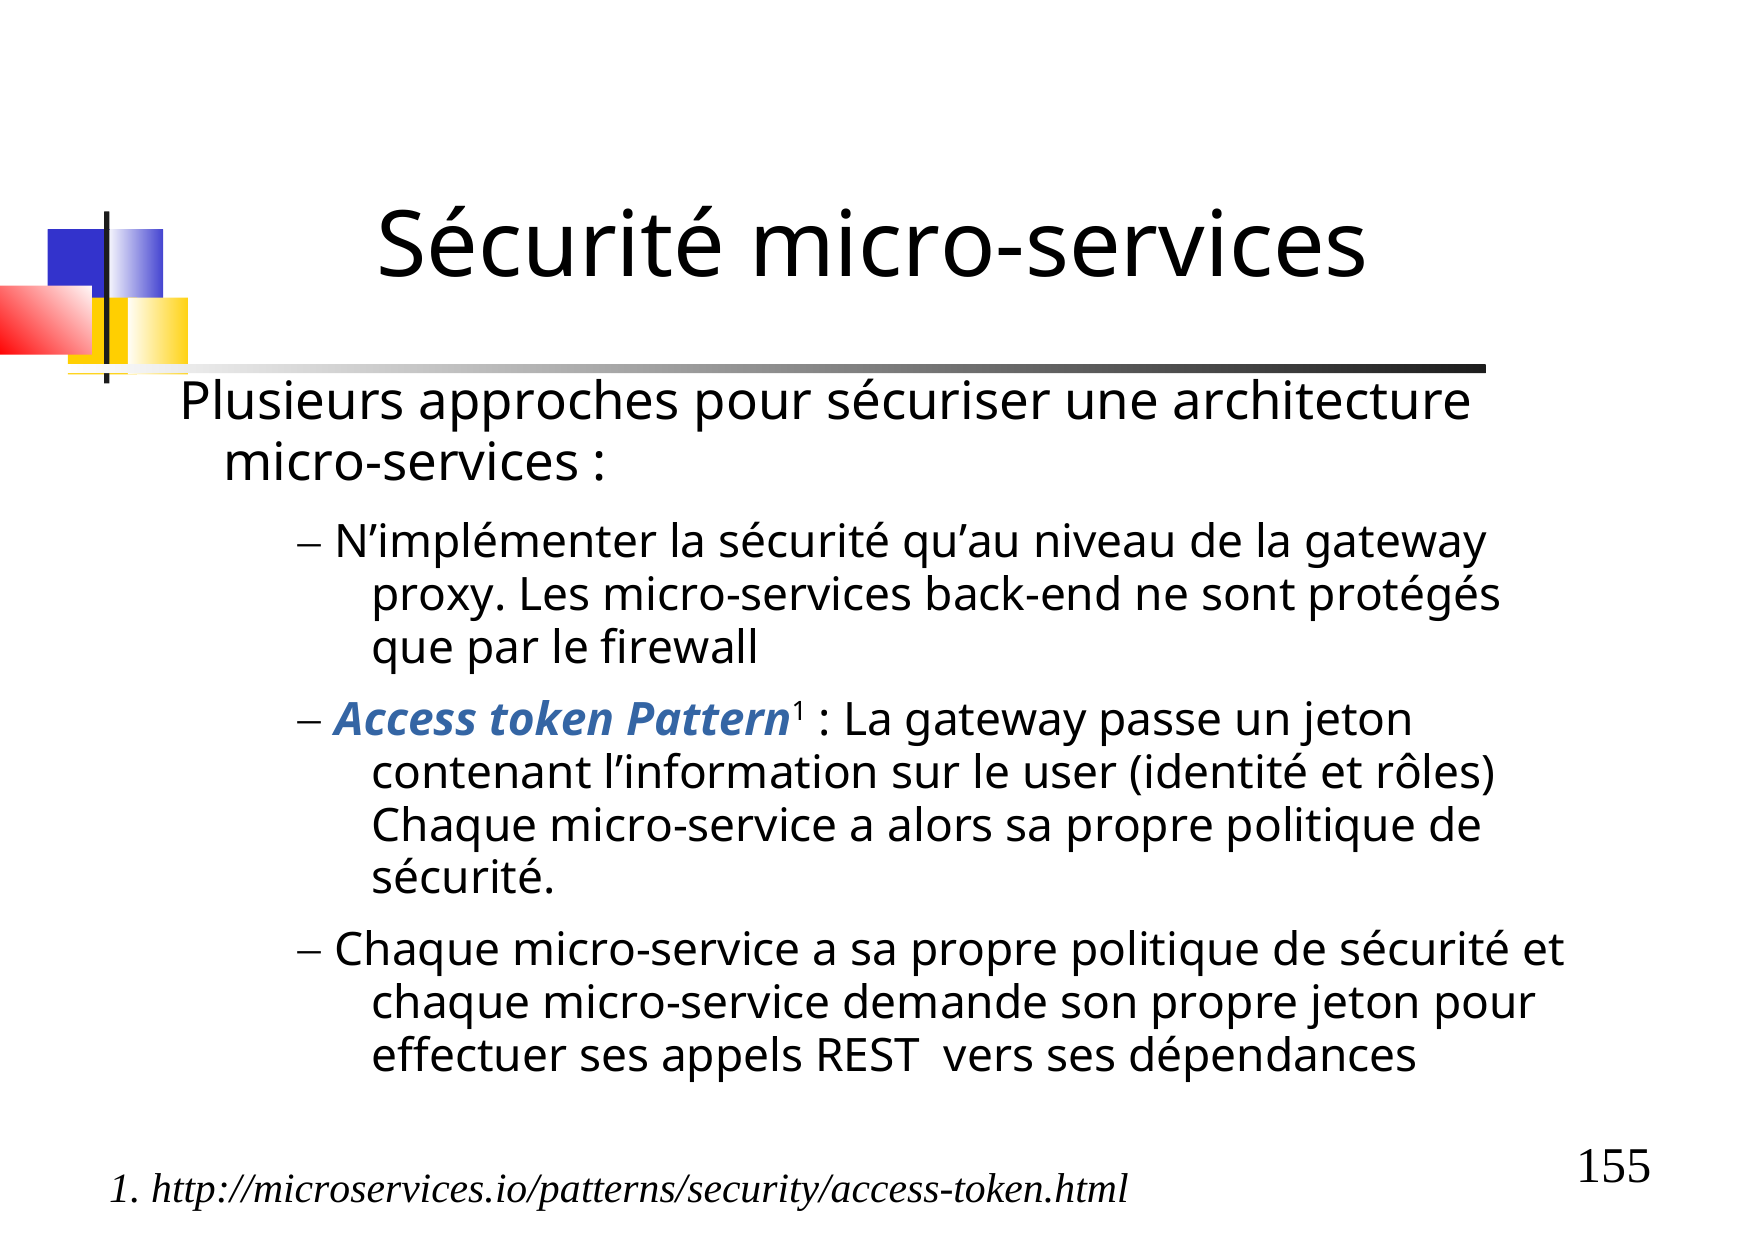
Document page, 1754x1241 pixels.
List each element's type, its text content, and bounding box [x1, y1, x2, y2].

text_box 1. http://microservices.io/patterns/security/access-token.html [94, 1157, 1145, 1220]
list Plusieurs approches pour sécuriser une architecture micro-services : N’implémenter la sécurité qu’au niveau de la gateway proxy. Les micro-services back-end ne sont protégés que par le firewall Access token Pattern1 : La gateway passe un jeton contenant l’information sur le user (identité et rôles) Chaque micro-service a alors sa propre politique de sécurité. Chaque micro-service a sa propre politique de sécurité et chaque micro-service demande son propre jeton pour effectuer ses appels REST vers ses dépendances [179, 371, 1567, 1091]
title Sécurité micro-services [179, 139, 1567, 351]
